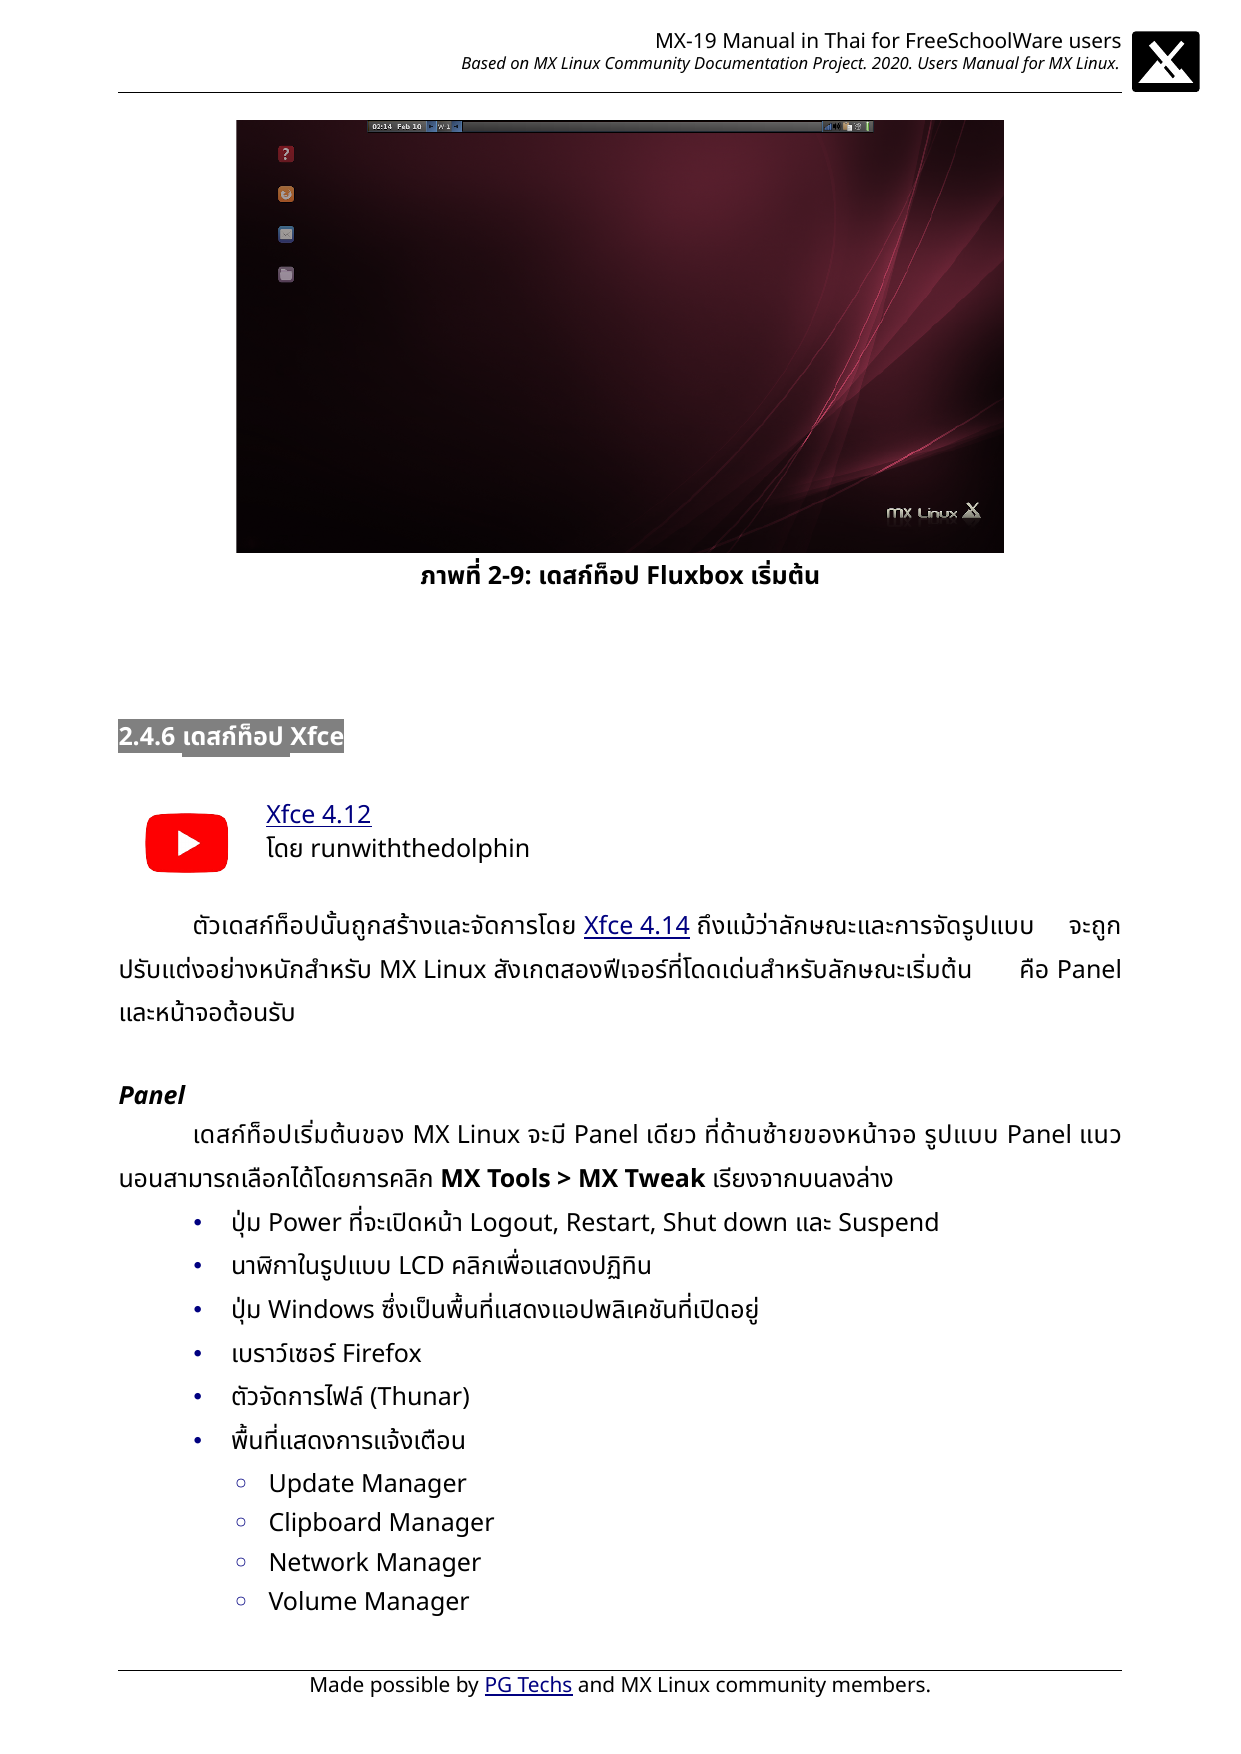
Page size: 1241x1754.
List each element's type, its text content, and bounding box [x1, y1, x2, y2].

list Clipboard Manager [231, 1505, 1122, 1539]
list เบราว์เซอร์ Firefox [193, 1335, 1122, 1373]
text Panel [118, 1078, 1122, 1112]
text Xfce 4.12 [118, 797, 1122, 831]
text ภาพที่ 2-9: เดสก์ท็อป Fluxbox เริ่มต้น [118, 553, 1122, 596]
picture [145, 813, 229, 873]
text 2.4.6 เดสก์ท็อป Xfce [118, 719, 1122, 757]
text เดสก์ท็อปเริ่มต้นของ MX Linux จะมี Panel เดียว ที่ด้านซ้ายของหน้าจอ รูปแบบ Panel แนวนอนสามารถเลือกได้โดยการคลิก MX Tools > MX Tweak เรียงจากบนลงล่าง [118, 1117, 1122, 1199]
list พื้นที่แสดงการแจ้งเตือน [193, 1422, 1122, 1460]
list Network Manager [231, 1544, 1122, 1578]
text โดย runwiththedolphin [229, 831, 1122, 869]
list ตัวจัดการไฟล์ (Thunar) [193, 1379, 1122, 1417]
text ตัวเดสก์ท็อปนั้นถูกสร้างและจัดการโดย Xfce 4.14 ถึงแม้ว่าลักษณะและการจัดรูปแบบ จะถูกปรับแต่งอย่างหนักสำหรับ MX Linux สังเกตสองฟีเจอร์ที่โดดเด่นสำหรับลักษณะเริ่มต้น คือ Panel และหน้าจอต้อนรับ [118, 908, 1122, 1033]
list ปุ่ม Power ที่จะเปิดหน้า Logout, Restart, Shut down และ Suspend [193, 1204, 1122, 1242]
text [118, 831, 145, 869]
picture [236, 120, 1004, 553]
list Volume Manager [231, 1583, 1122, 1617]
list ปุ่ม Windows ซึ่งเป็นพื้นที่แสดงแอปพลิเคชันที่เปิดอยู่ [193, 1292, 1122, 1329]
list นาฬิกาในรูปแบบ LCD คลิกเพื่อแสดงปฏิทิน [193, 1248, 1122, 1286]
list Update Manager [231, 1466, 1122, 1500]
